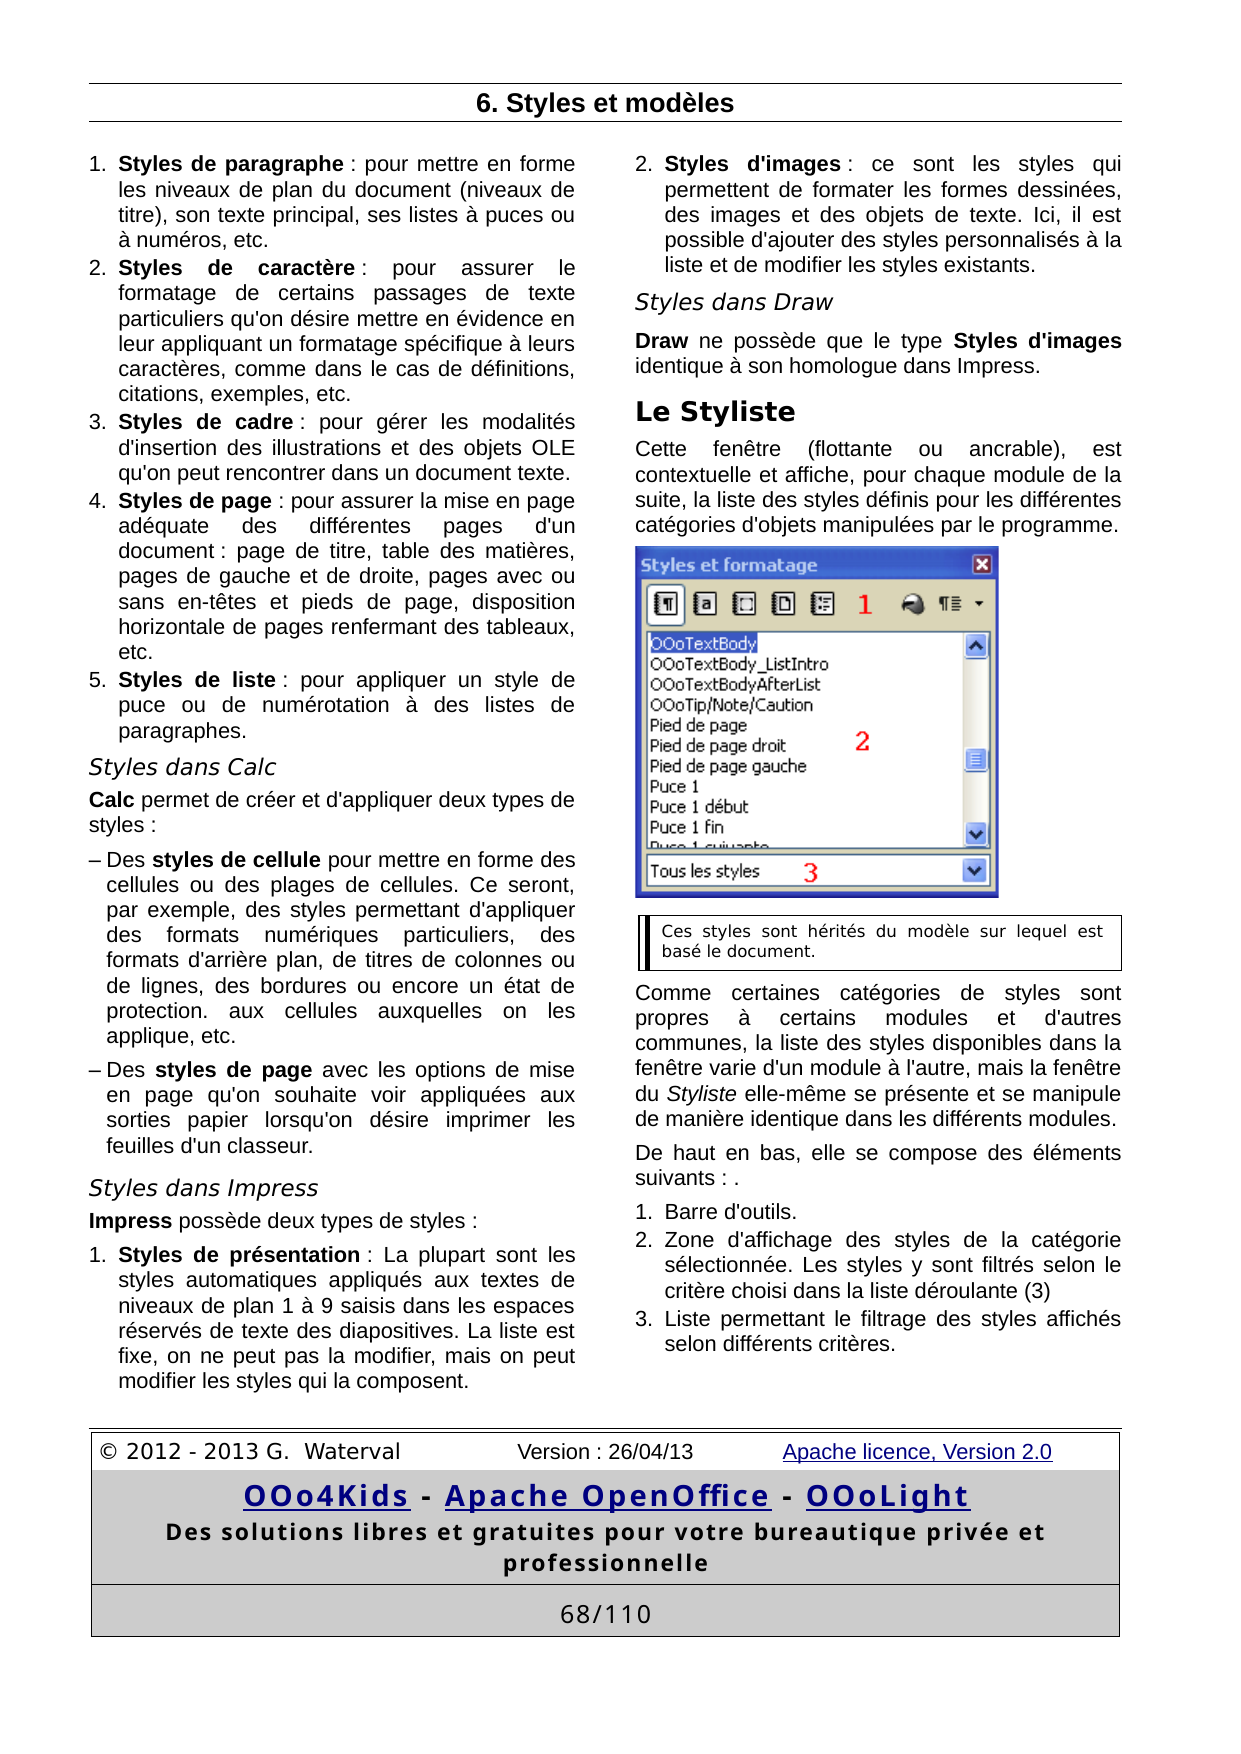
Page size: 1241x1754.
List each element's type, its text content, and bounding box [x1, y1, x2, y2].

list Zone d'affichage des styles de la catégorie sélectionnée. Les styles y sont filtrés selon le critère choisi dans la liste déroulante (3) [635, 1227, 1122, 1303]
list Barre d'outils. [635, 1199, 1122, 1224]
subtitle Le Styliste [635, 396, 1122, 427]
list Styles de cadre : pour gérer les modalités d'insertion des illustrations et des objets OLE qu'on peut rencontrer dans un document texte. [88, 409, 576, 485]
subtitle Styles dans Impress [88, 1176, 576, 1202]
list Styles de caractère : pour assurer le formatage de certains passages de texte particuliers qu'on désire mettre en évidence en leur appliquant un formatage spécifique à leurs caractères, comme dans le cas de définitions, citations, exemples, etc. [88, 255, 576, 406]
list Styles de présentation : La plupart sont les styles automatiques appliqués aux textes de niveaux de plan 1 à 9 saisis dans les espaces réservés de texte des diapositives. La liste est fixe, on ne peut pas la modifier, mais on peut modifier les styles qui la composent. [88, 1242, 576, 1393]
list Des styles de cellule pour mettre en forme des cellules ou des plages de cellules. Ce seront, par exemple, des styles permettant d'appliquer des formats numériques particuliers, des formats d'arrière plan, de titres de colonnes ou de lignes, des bordures ou encore un état de protection. aux cellules auxquelles on les applique, etc. [88, 846, 576, 1048]
text Cette fenêtre (flottante ou ancrable), est contextuelle et affiche, pour chaque module de la suite, la liste des styles définis pour les différentes catégories d'objets manipulées par le programme. [635, 436, 1122, 537]
list Des styles de page avec les options de mise en page qu'on souhaite voir appliquées aux sorties papier lorsqu'on désire imprimer les feuilles d'un classeur. [88, 1057, 576, 1158]
list Styles de paragraphe : pour mettre en forme les niveaux de plan du document (niveaux de titre), son texte principal, ses listes à puces ou à numéros, etc. [88, 151, 576, 252]
list Draw ne possède que le type Styles d'images identique à son homologue dans Impress. [635, 328, 1122, 378]
text Calc permet de créer et d'appliquer deux types de styles : [88, 787, 576, 838]
text De haut en bas, elle se compose des éléments suivants : . [635, 1140, 1122, 1190]
text Comme certaines catégories de styles sont propres à certains modules et d'autres communes, la liste des styles disponibles dans la fenêtre varie d'un module à l'autre, mais la fenêtre du Styliste elle-même se présente et se manipule de manière identique dans les différents modules. [635, 980, 1122, 1131]
list Styles de liste : pour appliquer un style de puce ou de numérotation à des listes de paragraphes. [88, 667, 576, 743]
table_header Ces styles sont hérités du modèle sur lequel est basé le document. [650, 916, 1121, 970]
subtitle Styles dans Calc [88, 754, 576, 781]
list Styles d'images : ce sont les styles qui permettent de formater les formes dessinées, des images et des objets de texte. Ici, il est possible d'ajouter des styles personnalisés à la liste et de modifier les styles existants. [635, 151, 1122, 277]
text Impress possède deux types de styles : [88, 1208, 576, 1233]
list Liste permettant le filtrage des styles affichés selon différents critères. [635, 1306, 1122, 1356]
subtitle Styles dans Draw [635, 289, 1122, 316]
list Styles de page : pour assurer la mise en page adéquate des différentes pages d'un document : page de titre, table des matières, pages de gauche et de droite, pages avec ou sans en-têtes et pieds de page, disposition horizontale de pages renfermant des tableaux, etc. [88, 488, 576, 664]
